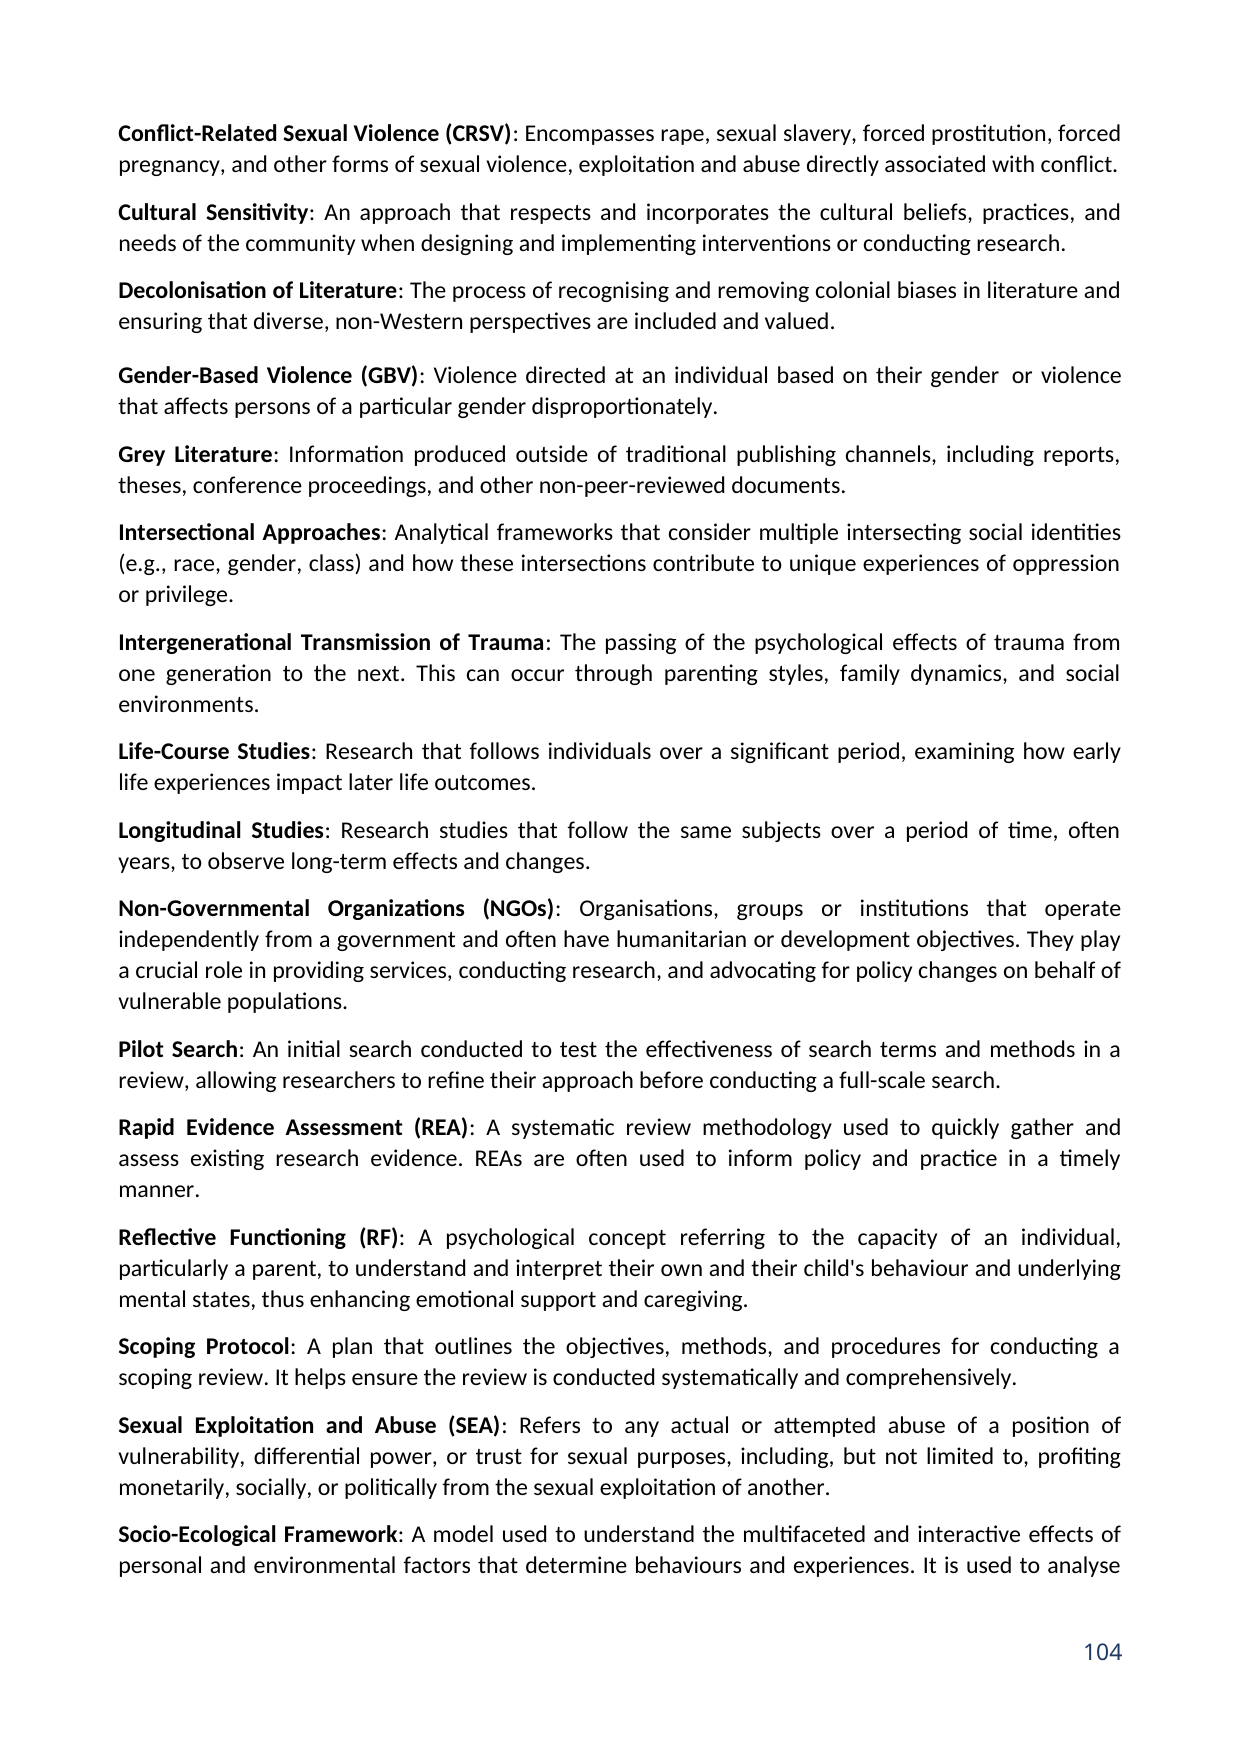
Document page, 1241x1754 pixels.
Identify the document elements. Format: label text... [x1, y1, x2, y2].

text Socio-Ecological Framework: A model used to understand the multifaceted and interactive effects of personal and environmental factors that determine behaviours and experiences. It is used to analyse [118, 1519, 1122, 1580]
text Life-Course Studies: Research that follows individuals over a significant period, examining how early life experiences impact later life outcomes. [118, 736, 1122, 797]
text Pilot Search: An initial search conducted to test the effectiveness of search terms and methods in a review, allowing researchers to refine their approach before conducting a full-scale search. [118, 1034, 1122, 1094]
text Gender-Based Violence (GBV): Violence directed at an individual based on their gender or violence that affects persons of a particular gender disproportionately. [118, 354, 1122, 421]
text Sexual Exploitation and Abuse (SEA): Refers to any actual or attempted abuse of a position of vulnerability, differential power, or trust for sexual purposes, including, but not limited to, profiting monetarily, socially, or politically from the sexual exploitation of another. [118, 1410, 1122, 1501]
text Cultural Sensitivity: An approach that respects and incorporates the cultural beliefs, practices, and needs of the community when designing and implementing interventions or conducting research. [118, 197, 1122, 257]
text Intersectional Approaches: Analytical frameworks that consider multiple intersecting social identities (e.g., race, gender, class) and how these intersections contribute to unique experiences of oppression or privilege. [118, 517, 1122, 609]
text Intergenerational Transmission of Trauma: The passing of the psychological effects of trauma from one generation to the next. This can occur through parenting styles, family dynamics, and social environments. [118, 627, 1122, 718]
text Conflict-Related Sexual Violence (CRSV): Encompasses rape, sexual slavery, forced prostitution, forced pregnancy, and other forms of sexual violence, exploitation and abuse directly associated with conflict. [118, 118, 1122, 178]
text Reflective Functioning (RF): A psychological concept referring to the capacity of an individual, particularly a parent, to understand and interpret their own and their child's behaviour and underlying mental states, thus enhancing emotional support and caregiving. [118, 1222, 1122, 1313]
text Decolonisation of Literature: The process of recognising and removing colonial biases in literature and ensuring that diverse, non-Western perspectives are included and valued. [118, 275, 1122, 335]
text Scoping Protocol: A plan that outlines the objectives, methods, and procedures for conducting a scoping review. It helps ensure the review is conducted systematically and comprehensively. [118, 1331, 1122, 1392]
text Non-Governmental Organizations (NGOs): Organisations, groups or institutions that operate independently from a government and often have humanitarian or development objectives. They play a crucial role in providing services, conducting research, and advocating for policy changes on behalf of vulnerable populations. [118, 893, 1122, 1016]
text Grey Literature: Information produced outside of traditional publishing channels, including reports, theses, conference proceedings, and other non-peer-reviewed documents. [118, 439, 1122, 499]
text Rapid Evidence Assessment (REA): A systematic review methodology used to quickly gather and assess existing research evidence. REAs are often used to inform policy and practice in a timely manner. [118, 1112, 1122, 1204]
text Longitudinal Studies: Research studies that follow the same subjects over a period of time, often years, to observe long-term effects and changes. [118, 815, 1122, 875]
